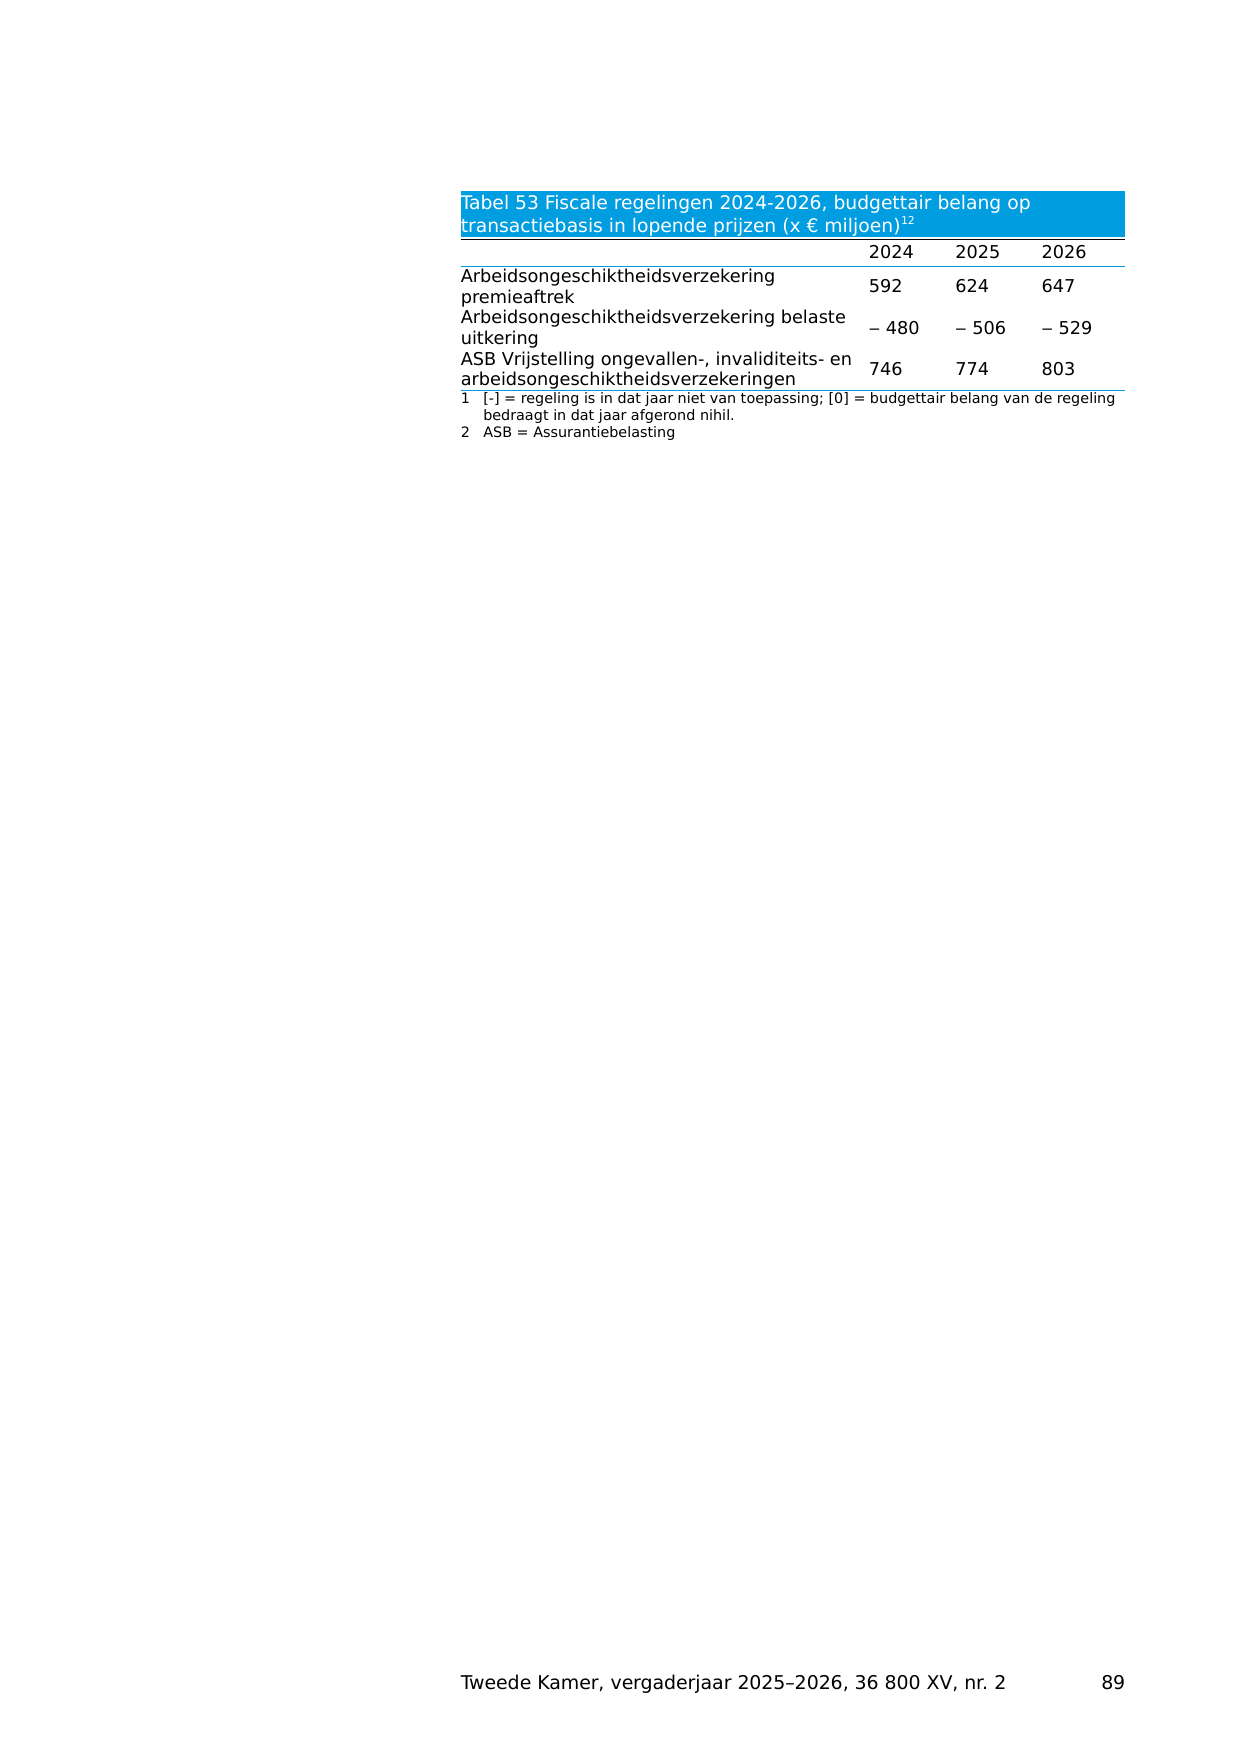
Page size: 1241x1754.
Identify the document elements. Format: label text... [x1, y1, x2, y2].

table_cell [461, 240, 866, 266]
table_cell 592 [866, 267, 952, 307]
table_cell 624 [952, 267, 1038, 307]
table_cell ASB Vrijstelling ongevallen-, invaliditeits- en arbeidsongeschiktheidsverzekeringen [461, 349, 866, 390]
table_cell 2025 [952, 240, 1038, 266]
table_cell ‒ 480 [866, 308, 952, 349]
table_cell ‒ 506 [952, 308, 1038, 349]
list [-] = regeling is in dat jaar niet van toepassing; [0] = budgettair belang van de regeling bedraagt in dat jaar afgerond nihil. [461, 391, 1125, 424]
list ASB = Assurantiebelasting [461, 424, 1125, 441]
table_cell Arbeidsongeschiktheidsverzekering belaste uitkering [461, 308, 866, 349]
table_cell 774 [952, 349, 1038, 390]
table_cell 803 [1039, 349, 1125, 390]
table_cell 647 [1039, 267, 1125, 307]
table_cell Arbeidsongeschiktheidsverzekering premieaftrek [461, 267, 866, 307]
table_cell 2026 [1039, 240, 1125, 266]
table_cell ‒ 529 [1039, 308, 1125, 349]
table_cell 746 [866, 349, 952, 390]
table_cell 2024 [866, 240, 952, 266]
